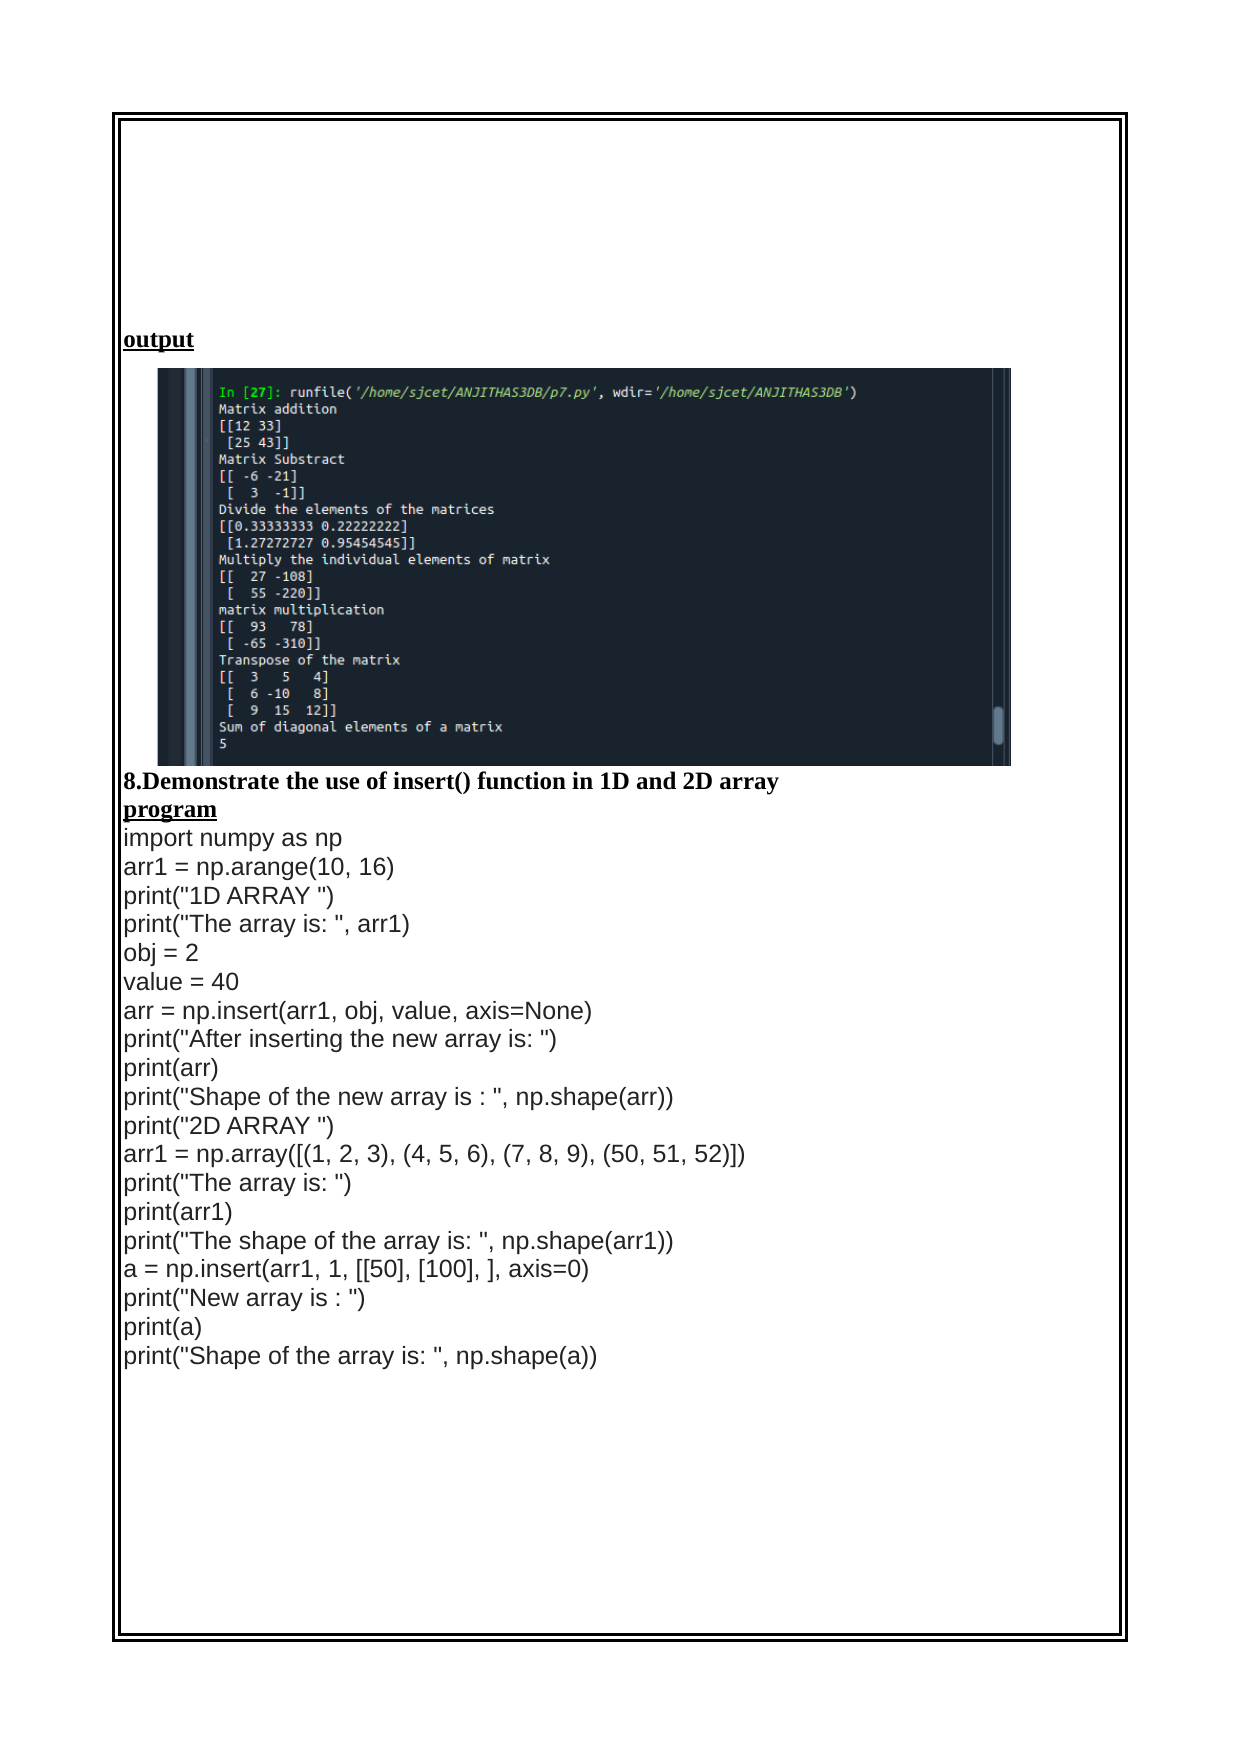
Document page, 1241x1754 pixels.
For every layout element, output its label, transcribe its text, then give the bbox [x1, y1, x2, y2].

text import numpy as np arr1 = np.arange(10, 16) print("1D ARRAY ") print("The array is: ", arr1) obj = 2 value = 40 arr = np.insert(arr1, obj, value, axis=None) print("After inserting the new array is: ") print(arr) print("Shape of the new array is : ", np.shape(arr)) print("2D ARRAY ") arr1 = np.array([(1, 2, 3), (4, 5, 6), (7, 8, 9), (50, 51, 52)]) print("The array is: ") print(arr1) print("The shape of the array is: ", np.shape(arr1)) a = np.insert(arr1, 1, [[50], [100], ], axis=0) print("New array is : ") print(a) print("Shape of the array is: ", np.shape(a)) [123, 823, 1117, 1369]
text output [123, 324, 1117, 353]
text program [123, 794, 1117, 823]
text 8.Demonstrate the use of insert() function in 1D and 2D array [123, 411, 1117, 794]
